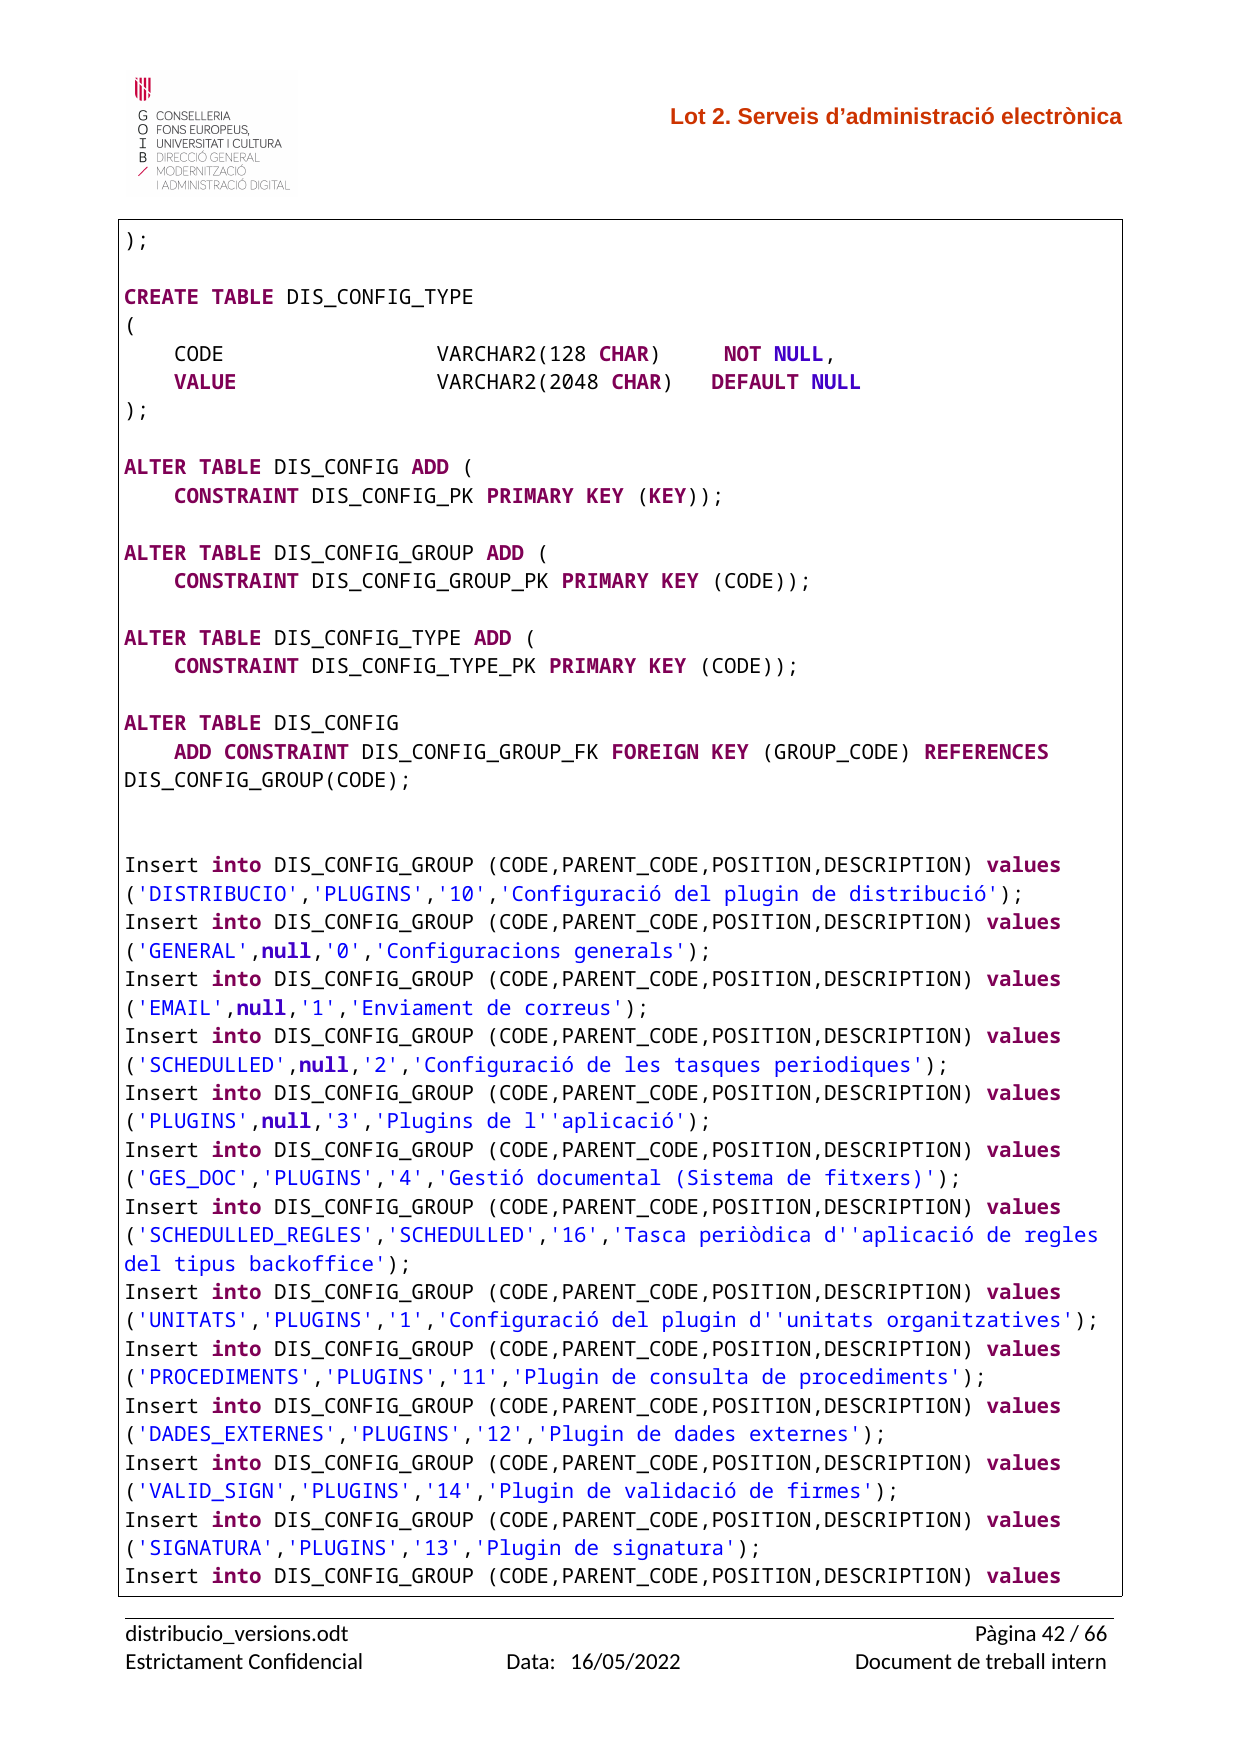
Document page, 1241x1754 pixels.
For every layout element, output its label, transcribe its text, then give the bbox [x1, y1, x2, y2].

picture [126, 70, 299, 197]
table_header ); CREATE TABLE DIS_CONFIG_TYPE ( CODE VARCHAR2(128 CHAR) NOT NULL, VALUE VARCHAR2(2048 CHAR) DEFAULT NULL ); ALTER TABLE DIS_CONFIG ADD ( CONSTRAINT DIS_CONFIG_PK PRIMARY KEY (KEY)); ALTER TABLE DIS_CONFIG_GROUP ADD ( CONSTRAINT DIS_CONFIG_GROUP_PK PRIMARY KEY (CODE)); ALTER TABLE DIS_CONFIG_TYPE ADD ( CONSTRAINT DIS_CONFIG_TYPE_PK PRIMARY KEY (CODE)); ALTER TABLE DIS_CONFIG ADD CONSTRAINT DIS_CONFIG_GROUP_FK FOREIGN KEY (GROUP_CODE) REFERENCES DIS_CONFIG_GROUP(CODE); Insert into DIS_CONFIG_GROUP (CODE,PARENT_CODE,POSITION,DESCRIPTION) values ('DISTRIBUCIO','PLUGINS','10','Configuració del plugin de distribució'); Insert into DIS_CONFIG_GROUP (CODE,PARENT_CODE,POSITION,DESCRIPTION) values ('GENERAL',null,'0','Configuracions generals'); Insert into DIS_CONFIG_GROUP (CODE,PARENT_CODE,POSITION,DESCRIPTION) values ('EMAIL',null,'1','Enviament de correus'); Insert into DIS_CONFIG_GROUP (CODE,PARENT_CODE,POSITION,DESCRIPTION) values ('SCHEDULLED',null,'2','Configuració de les tasques periodiques'); Insert into DIS_CONFIG_GROUP (CODE,PARENT_CODE,POSITION,DESCRIPTION) values ('PLUGINS',null,'3','Plugins de l''aplicació'); Insert into DIS_CONFIG_GROUP (CODE,PARENT_CODE,POSITION,DESCRIPTION) values ('GES_DOC','PLUGINS','4','Gestió documental (Sistema de fitxers)'); Insert into DIS_CONFIG_GROUP (CODE,PARENT_CODE,POSITION,DESCRIPTION) values ('SCHEDULLED_REGLES','SCHEDULLED','16','Tasca periòdica d''aplicació de regles del tipus backoffice'); Insert into DIS_CONFIG_GROUP (CODE,PARENT_CODE,POSITION,DESCRIPTION) values ('UNITATS','PLUGINS','1','Configuració del plugin d''unitats organitzatives'); Insert into DIS_CONFIG_GROUP (CODE,PARENT_CODE,POSITION,DESCRIPTION) values ('PROCEDIMENTS','PLUGINS','11','Plugin de consulta de procediments'); Insert into DIS_CONFIG_GROUP (CODE,PARENT_CODE,POSITION,DESCRIPTION) values ('DADES_EXTERNES','PLUGINS','12','Plugin de dades externes'); Insert into DIS_CONFIG_GROUP (CODE,PARENT_CODE,POSITION,DESCRIPTION) values ('VALID_SIGN','PLUGINS','14','Plugin de validació de firmes'); Insert into DIS_CONFIG_GROUP (CODE,PARENT_CODE,POSITION,DESCRIPTION) values ('SIGNATURA','PLUGINS','13','Plugin de signatura'); Insert into DIS_CONFIG_GROUP (CODE,PARENT_CODE,POSITION,DESCRIPTION) values [119, 220, 1122, 1596]
